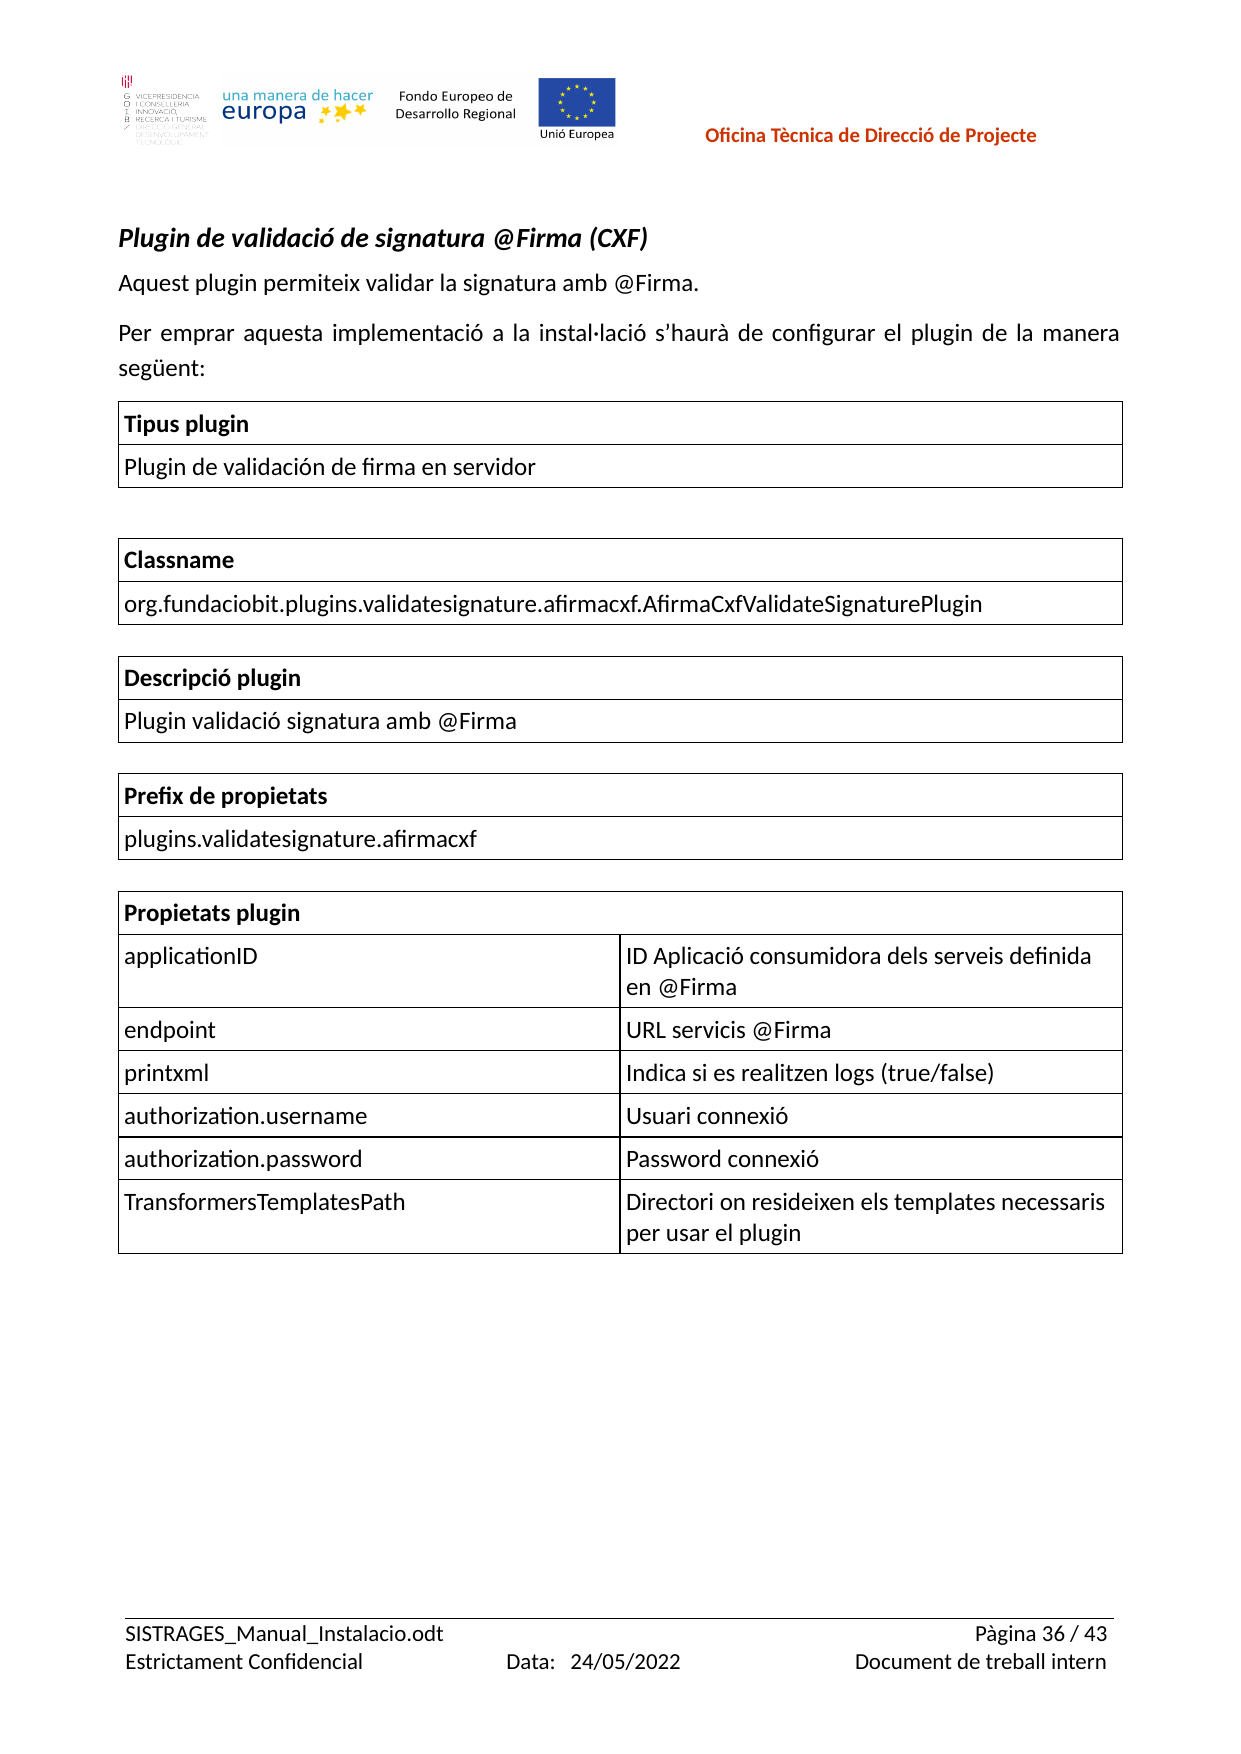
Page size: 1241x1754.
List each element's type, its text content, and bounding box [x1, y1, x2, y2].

table_header Classname [119, 539, 1122, 581]
subtitle Plugin de validació de signatura @Firma (CXF) [118, 221, 1122, 254]
table_cell Usuari connexió [621, 1094, 1122, 1136]
text Aquest plugin permiteix validar la signatura amb @Firma. [118, 267, 1122, 298]
table_cell authorization.password [119, 1138, 619, 1179]
table_cell authorization.username [119, 1094, 619, 1136]
table_cell ID Aplicació consumidora dels serveis definida en @Firma [621, 935, 1122, 1007]
table_cell Plugin validació signatura amb @Firma [119, 700, 1122, 742]
table_cell Indica si es realitzen logs (true/false) [621, 1051, 1122, 1093]
table_cell org.fundaciobit.plugins.validatesignature.afirmacxf.AfirmaCxfValidateSignaturePlugin [119, 582, 1122, 624]
table_cell Password connexió [621, 1138, 1122, 1179]
table_cell Plugin de validación de firma en servidor [119, 445, 1122, 487]
table_cell plugins.validatesignature.afirmacxf [119, 817, 1122, 859]
picture [219, 73, 621, 147]
table_header Propietats plugin [119, 892, 1122, 934]
table_cell applicationID [119, 935, 619, 1007]
table_header Descripció plugin [119, 657, 1122, 698]
table_header Prefix de propietats [119, 774, 1122, 816]
table_cell TransformersTemplatesPath [119, 1180, 619, 1253]
table_cell printxml [119, 1051, 619, 1093]
text Per emprar aquesta implementació a la instal·lació s’haurà de configurar el plugin de la manera següent: [118, 317, 1122, 382]
picture [118, 73, 213, 147]
table_cell URL servicis @Firma [621, 1008, 1122, 1050]
table_cell endpoint [119, 1008, 619, 1050]
table_cell Directori on resideixen els templates necessaris per usar el plugin [621, 1180, 1122, 1253]
table_header Tipus plugin [119, 402, 1122, 444]
